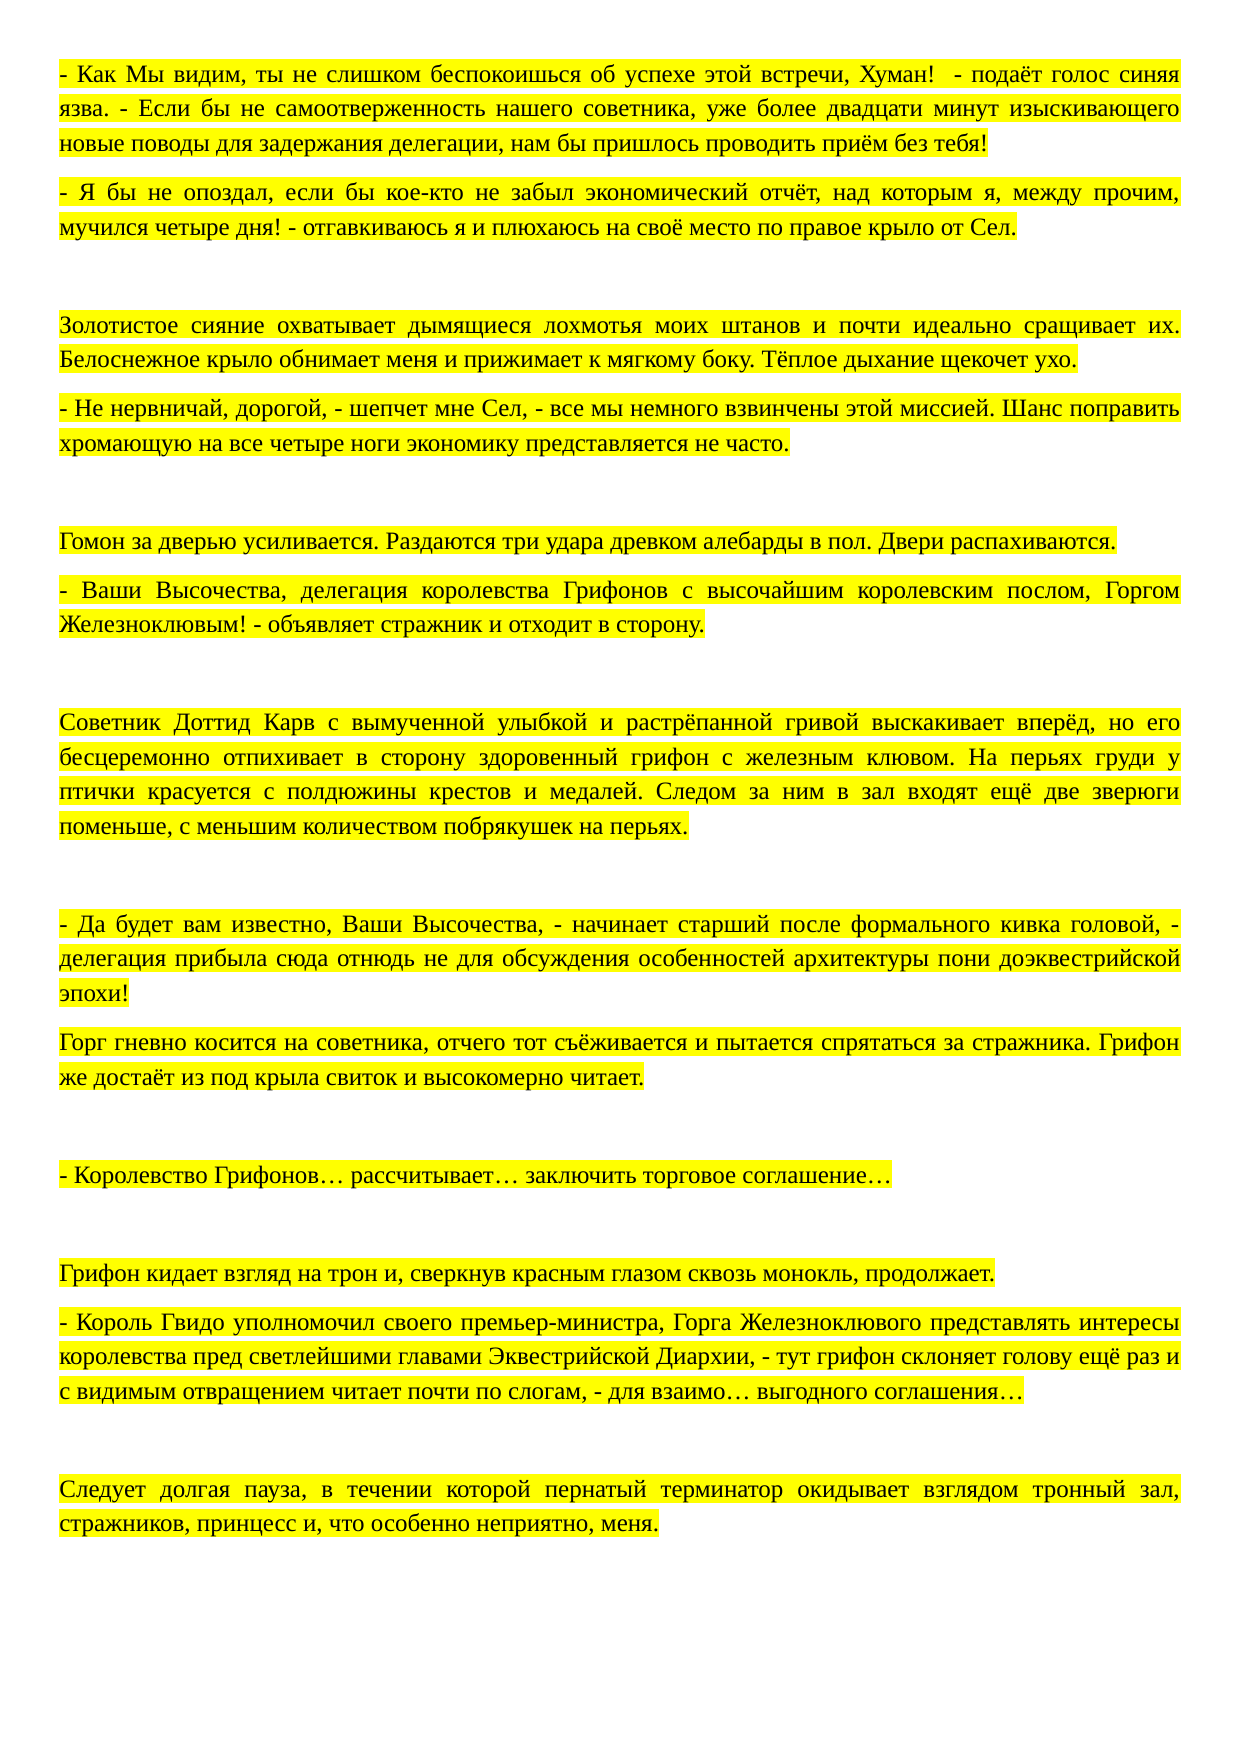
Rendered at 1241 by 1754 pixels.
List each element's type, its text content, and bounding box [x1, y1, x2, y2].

text Следует долгая пауза, в течении которой пернатый терминатор окидывает взглядом тронный зал, стражников, принцесс и, что особенно неприятно, меня. [59, 1474, 1181, 1537]
text Золотистое сияние охватывает дымящиеся лохмотья моих штанов и почти идеально сращивает их. Белоснежное крыло обнимает меня и прижимает к мягкому боку. Тёплое дыхание щекочет ухо. [59, 310, 1181, 373]
text - Не нервничай, дорогой, - шепчет мне Сел, - все мы немного взвинчены этой миссией. Шанс поправить хромающую на все четыре ноги экономику представляется не часто. [59, 393, 1181, 456]
text Горг гневно косится на советника, отчего тот съёживается и пытается спрятаться за стражника. Грифон же достаёт из под крыла свиток и высокомерно читает. [59, 1027, 1181, 1090]
text - Как Мы видим, ты не слишком беспокоишься об успехе этой встречи, Хуман! - подаёт голос синяя язва. - Если бы не самоотверженность нашего советника, уже более двадцати минут изыскивающего новые поводы для задержания делегации, нам бы пришлось проводить приём без тебя! [59, 59, 1181, 157]
text - Королевство Грифонов… рассчитывает… заключить торговое соглашение… [59, 1160, 1181, 1188]
text Советник Доттид Карв с вымученной улыбкой и растрёпанной гривой выскакивает вперёд, но его бесцеремонно отпихивает в сторону здоровенный грифон с железным клювом. На перьях груди у птички красуется с полдюжины крестов и медалей. Следом за ним в зал входят ещё две зверюги поменьше, с меньшим количеством побрякушек на перьях. [59, 707, 1181, 840]
text - Я бы не опоздал, если бы кое-кто не забыл экономический отчёт, над которым я, между прочим, мучился четыре дня! - отгавкиваюсь я и плюхаюсь на своё место по правое крыло от Сел. [59, 177, 1181, 240]
text - Король Гвидо уполномочил своего премьер-министра, Горга Железноклювого представлять интересы королевства пред светлейшими главами Эквестрийской Диархии, - тут грифон склоняет голову ещё раз и с видимым отвращением читает почти по слогам, - для взаимо… выгодного соглашения… [59, 1307, 1181, 1404]
text - Ваши Высочества, делегация королевства Грифонов с высочайшим королевским послом, Горгом Железноклювым! - объявляет стражник и отходит в сторону. [59, 575, 1181, 638]
text Грифон кидает взгляд на трон и, сверкнув красным глазом сквозь монокль, продолжает. [59, 1258, 1181, 1287]
text - Да будет вам известно, Ваши Высочества, - начинает старший после формального кивка головой, - делегация прибыла сюда отнюдь не для обсуждения особенностей архитектуры пони доэквестрийской эпохи! [59, 909, 1181, 1007]
text Гомон за дверью усиливается. Раздаются три удара древком алебарды в пол. Двери распахиваются. [59, 526, 1181, 554]
